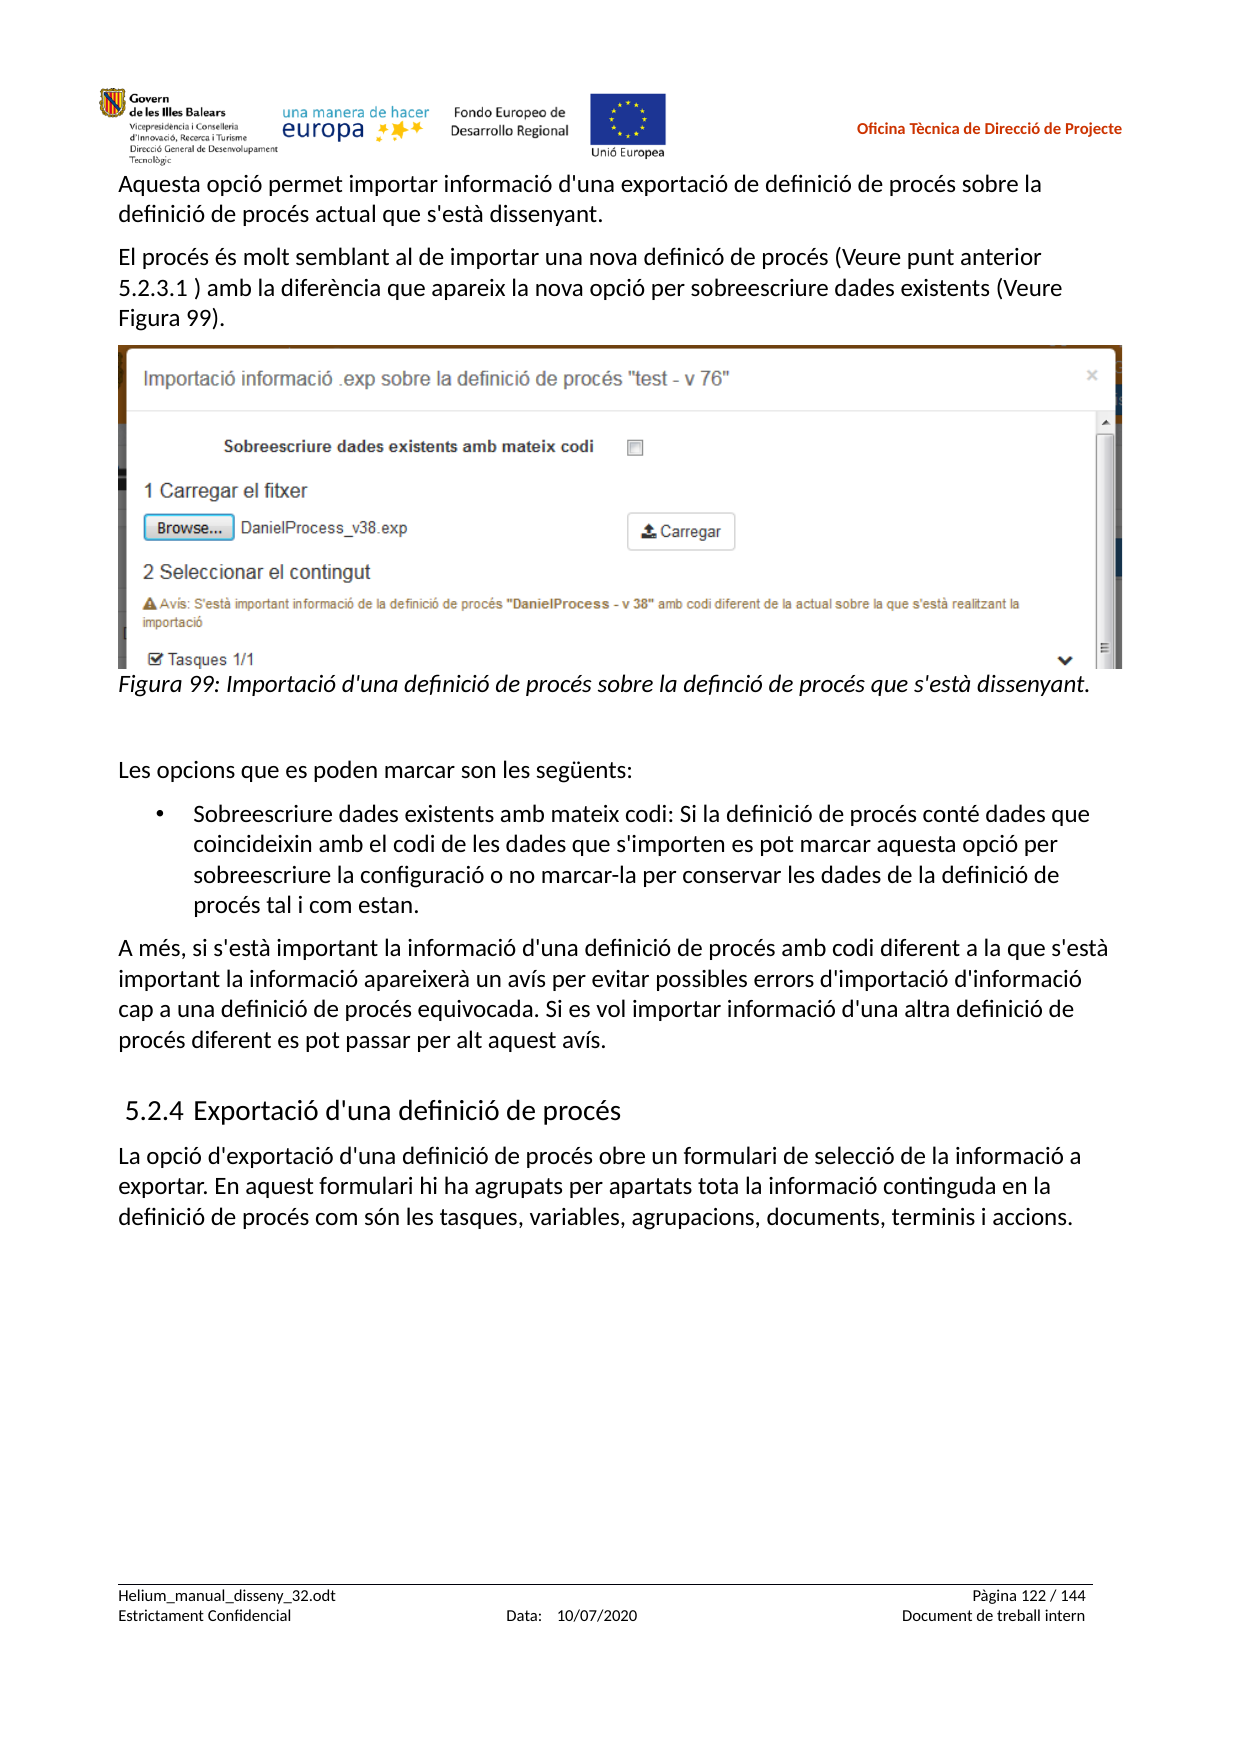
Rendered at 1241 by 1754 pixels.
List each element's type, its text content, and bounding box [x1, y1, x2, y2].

picture [99, 87, 668, 166]
text A més, si s'està important la informació d'una definició de procés amb codi diferent a la que s'està important la informació apareixerà un avís per evitar possibles errors d'importació d'informació cap a una definició de procés equivocada. Si es vol importar informació d'una altra definició de procés diferent es pot passar per alt aquest avís. [118, 932, 1122, 1054]
picture [118, 345, 1123, 669]
list Sobreescriure dades existents amb mateix codi: Si la definició de procés conté dades que coincideixin amb el codi de les dades que s'importen es pot marcar aquesta opció per sobreescriure la configuració o no marcar-la per conservar les dades de la definició de procés tal i com estan. [156, 798, 1122, 920]
text Figura 99: Importació d'una definició de procés sobre la definció de procés que s'està dissenyant. [118, 669, 1122, 699]
text Les opcions que es poden marcar son les següents: [118, 755, 1122, 785]
text La opció d'exportació d'una definició de procés obre un formulari de selecció de la informació a exportar. En aquest formulari hi ha agrupats per apartats tota la informació continguda en la definició de procés com són les tasques, variables, agrupacions, documents, terminis i accions. [118, 1140, 1122, 1232]
text El procés és molt semblant al de importar una nova definicó de procés (Veure punt anterior 5.2.3.1) amb la diferència que apareix la nova opció per sobreescriure dades existents (Veure Figura 99). [118, 241, 1122, 333]
subtitle Exportació d'una definició de procés [118, 1092, 1122, 1127]
text Aquesta opció permet importar informació d'una exportació de definició de procés sobre la definició de procés actual que s'està dissenyant. [118, 168, 1122, 229]
